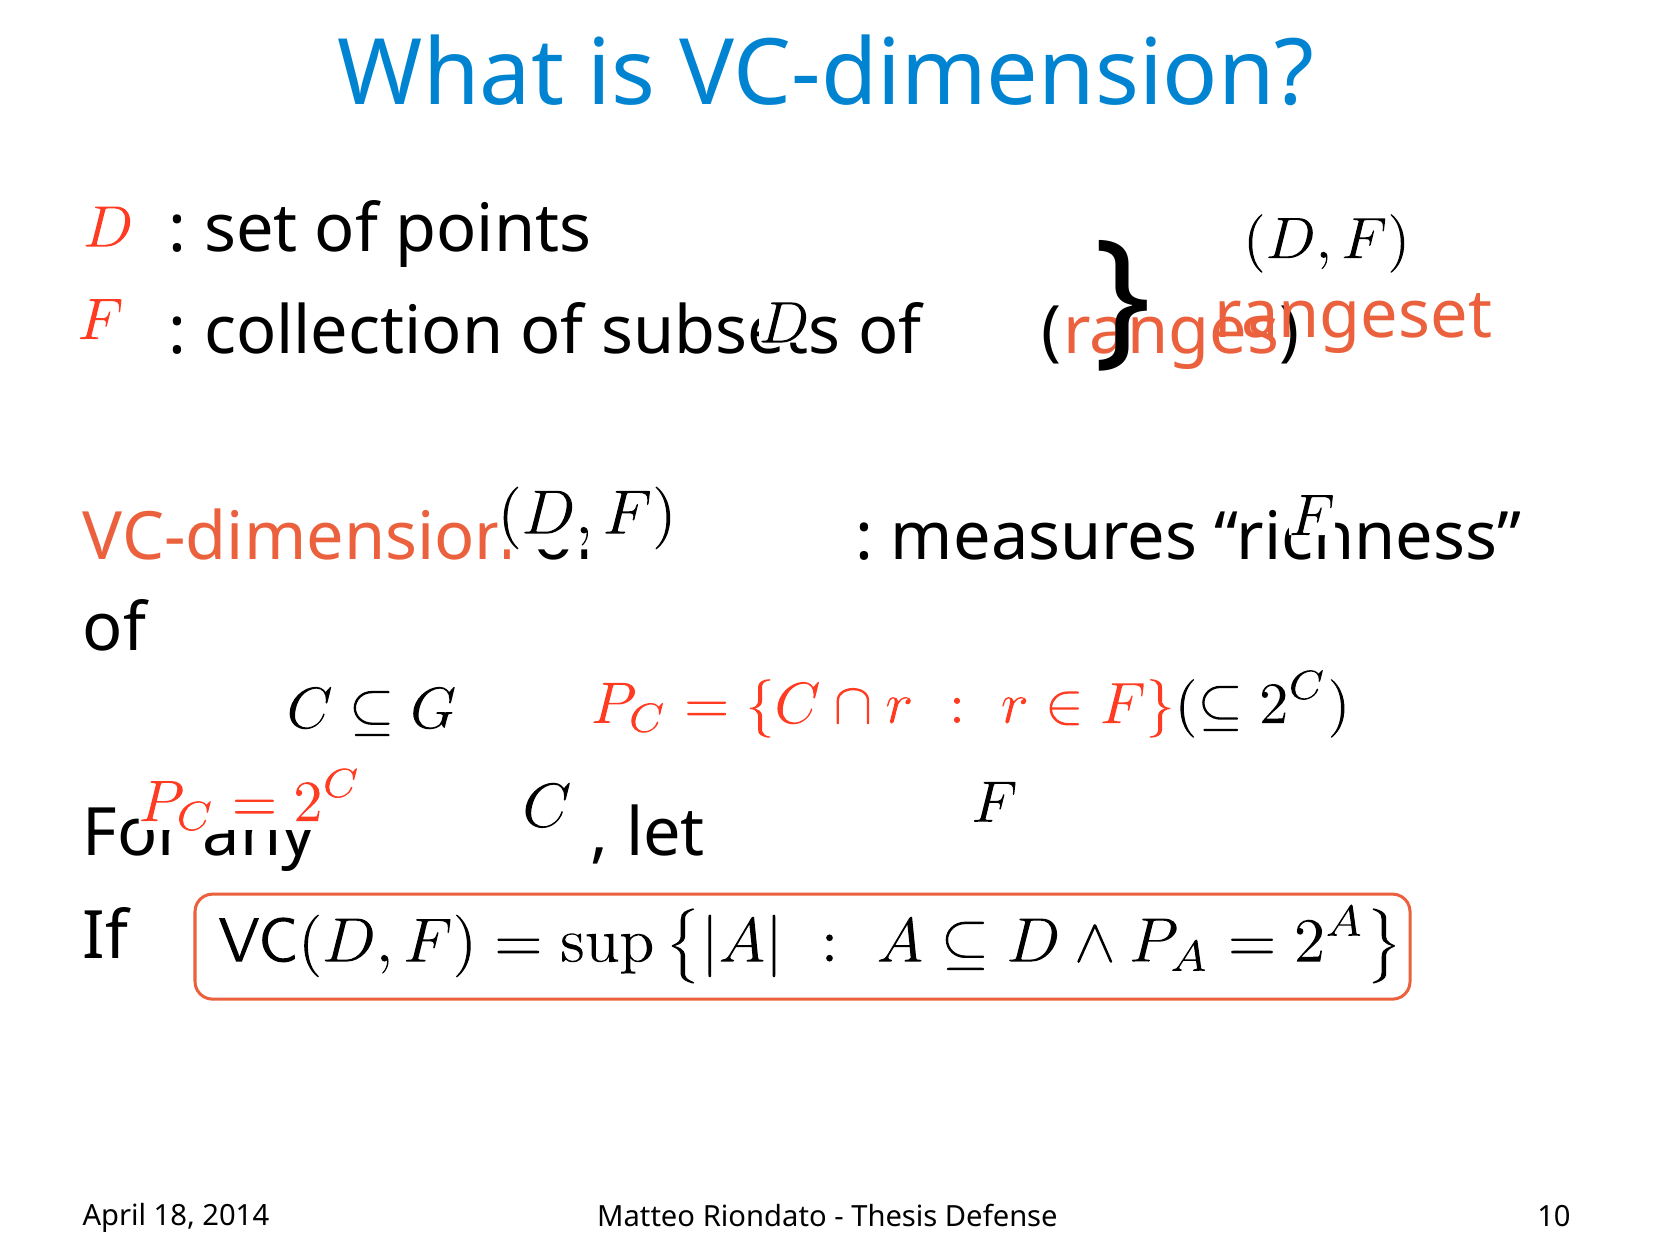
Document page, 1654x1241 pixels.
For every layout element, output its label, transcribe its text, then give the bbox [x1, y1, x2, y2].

text_box [286, 686, 457, 737]
title What is VC-dimension? [82, 0, 1571, 139]
text_box [218, 904, 1403, 984]
text_box [83, 206, 134, 247]
list : set of points : collection of subsets of (ranges) VC-dimension of : measures “richness” of For any , let If , then is shattered by [82, 180, 1571, 1186]
text_box [522, 782, 572, 829]
text_box [1289, 495, 1336, 536]
text_box [971, 781, 1018, 822]
text_box [1242, 214, 1411, 258]
text_box [77, 299, 124, 340]
text_box [497, 486, 677, 550]
text_box [759, 302, 810, 343]
text_box [590, 670, 1351, 738]
text_box rangeset [1200, 258, 1446, 349]
text_box } [1080, 180, 1150, 363]
text_box [138, 768, 359, 831]
